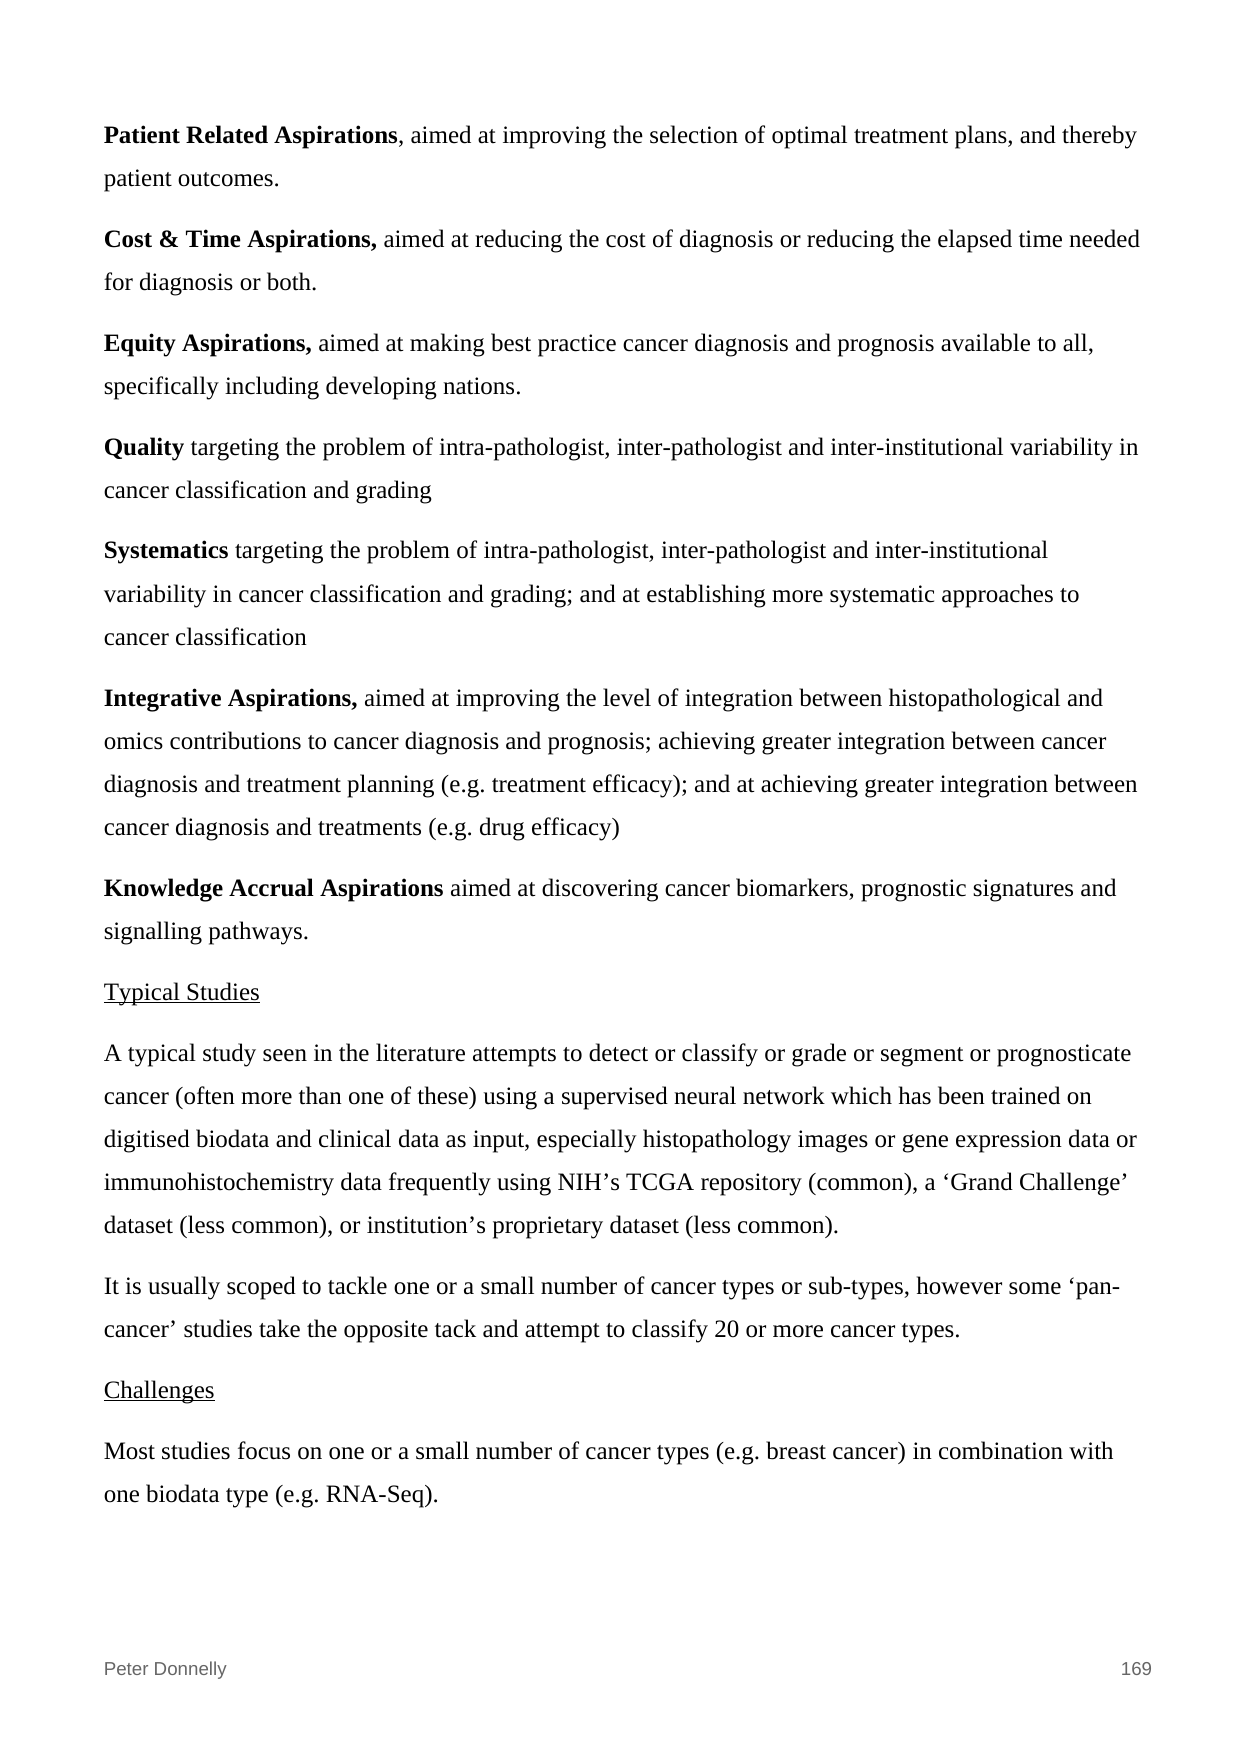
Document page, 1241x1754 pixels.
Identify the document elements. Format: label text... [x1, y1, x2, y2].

text Integrative Aspirations, aimed at improving the level of integration between histopathological and omics contributions to cancer diagnosis and prognosis; achieving greater integration between cancer diagnosis and treatment planning (e.g. treatment efficacy); and at achieving greater integration between cancer diagnosis and treatments (e.g. drug efficacy) [103, 683, 1146, 841]
text Most studies focus on one or a small number of cancer types (e.g. breast cancer) in combination with one biodata type (e.g. RNA-Seq). [103, 1436, 1146, 1508]
text Quality targeting the problem of intra-pathologist, inter-pathologist and inter-institutional variability in cancer classification and grading [103, 432, 1146, 503]
text Typical Studies [103, 977, 1146, 1006]
text Knowledge Accrual Aspirations aimed at discovering cancer biomarkers, prognostic signatures and signalling pathways. [103, 873, 1146, 945]
text A typical study seen in the literature attempts to detect or classify or grade or segment or prognosticate cancer (often more than one of these) using a supervised neural network which has been trained on digitised biodata and clinical data as input, especially histopathology images or gene expression data or immunohistochemistry data frequently using NIH’s TCGA repository (common), a ‘Grand Challenge’ dataset (less common), or institution’s proprietary dataset (less common). [103, 1038, 1146, 1239]
text Patient Related Aspirations, aimed at improving the selection of optimal treatment plans, and thereby patient outcomes. [103, 120, 1146, 192]
text Cost & Time Aspirations, aimed at reducing the cost of diagnosis or reducing the elapsed time needed for diagnosis or both. [103, 224, 1146, 296]
text It is usually scoped to tackle one or a small number of cancer types or sub-types, however some ‘pan-cancer’ studies take the opposite tack and attempt to classify 20 or more cancer types. [103, 1271, 1146, 1343]
text Challenges [103, 1375, 1146, 1404]
text Systematics targeting the problem of intra-pathologist, inter-pathologist and inter-institutional variability in cancer classification and grading; and at establishing more systematic approaches to cancer classification [103, 536, 1146, 651]
text Equity Aspirations, aimed at making best practice cancer diagnosis and prognosis available to all, specifically including developing nations. [103, 328, 1146, 399]
